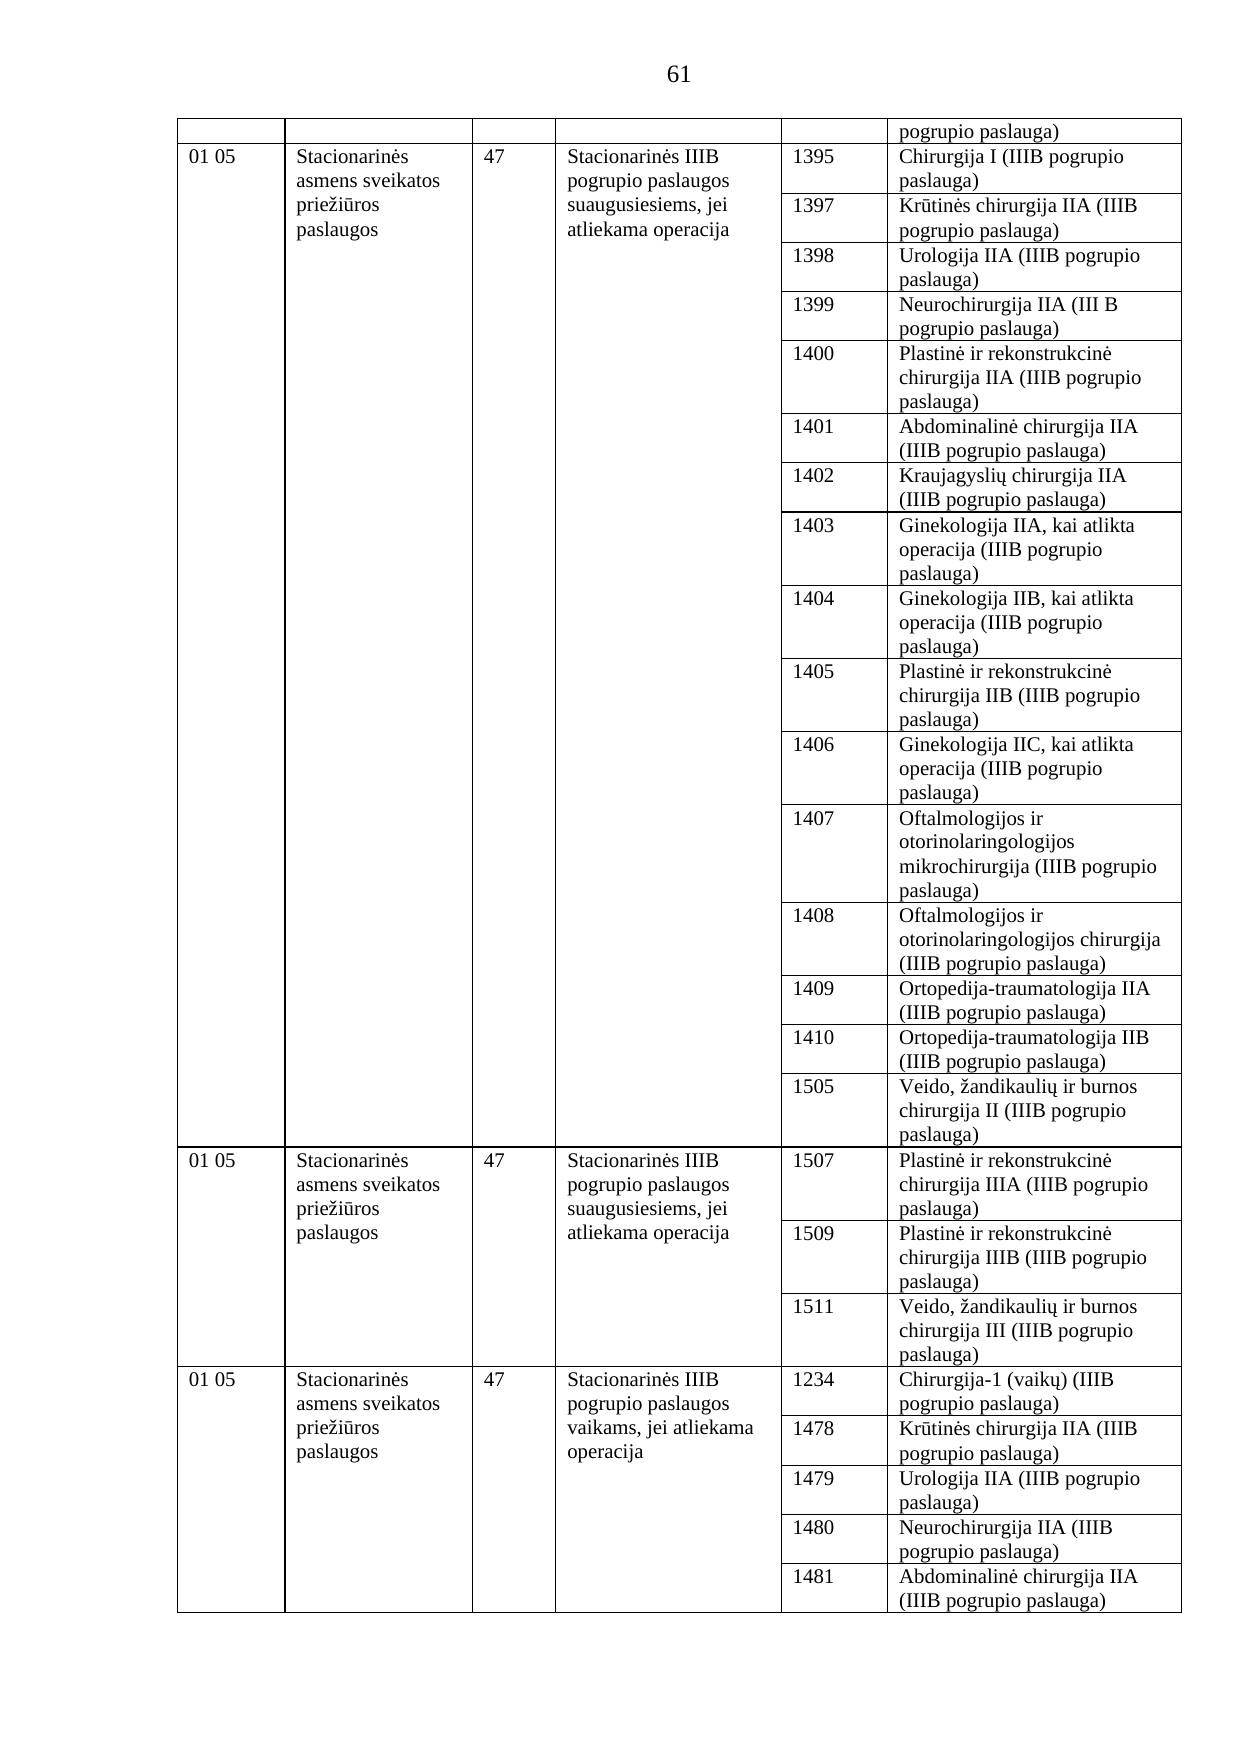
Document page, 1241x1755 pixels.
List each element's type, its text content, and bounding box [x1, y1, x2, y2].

table_cell 1479 [782, 1466, 887, 1514]
table_cell Krūtinės chirurgija IIA (IIIB pogrupio paslauga) [888, 194, 1181, 242]
table_cell 1405 [782, 659, 887, 731]
table_cell 1404 [782, 586, 887, 658]
table_cell 1478 [782, 1416, 887, 1464]
table_cell [286, 119, 472, 143]
table_cell Urologija IIA (IIIB pogrupio paslauga) [888, 243, 1181, 291]
table_cell Veido, žandikaulių ir burnos chirurgija II (IIIB pogrupio paslauga) [888, 1074, 1181, 1146]
table_cell Stacionarinės asmens sveikatos priežiūros paslaugos [286, 1148, 472, 1366]
table_cell 1480 [782, 1515, 887, 1563]
table_cell Oftalmologijos ir otorinolaringologijos chirurgija (IIIB pogrupio paslauga) [888, 903, 1181, 975]
table_cell 01 05 [178, 144, 284, 1146]
table_cell Neurochirurgija IIA (III B pogrupio paslauga) [888, 292, 1181, 340]
table_cell 47 [473, 144, 555, 1146]
table_cell Plastinė ir rekonstrukcinė chirurgija IIB (IIIB pogrupio paslauga) [888, 659, 1181, 731]
table_cell Veido, žandikaulių ir burnos chirurgija III (IIIB pogrupio paslauga) [888, 1294, 1181, 1366]
table_cell Stacionarinės IIIB pogrupio paslaugos vaikams, jei atliekama operacija [556, 1367, 781, 1612]
table_cell Urologija IIA (IIIB pogrupio paslauga) [888, 1466, 1181, 1514]
table_cell 1410 [782, 1025, 887, 1073]
table_cell Oftalmologijos ir otorinolaringologijos mikrochirurgija (IIIB pogrupio paslauga) [888, 805, 1181, 902]
table_cell 1406 [782, 732, 887, 804]
table_cell [782, 119, 887, 143]
table_cell Neurochirurgija IIA (IIIB pogrupio paslauga) [888, 1515, 1181, 1563]
table_cell 1408 [782, 903, 887, 975]
table_cell Stacionarinės asmens sveikatos priežiūros paslaugos [286, 144, 472, 1146]
table_cell 01 05 [178, 1148, 284, 1366]
table_cell Stacionarinės asmens sveikatos priežiūros paslaugos [286, 1367, 472, 1612]
table_cell pogrupio paslauga) [888, 119, 1181, 143]
table_cell 1234 [782, 1367, 887, 1415]
table_cell 01 05 [178, 1367, 284, 1612]
table_cell Abdominalinė chirurgija IIA (IIIB pogrupio paslauga) [888, 1564, 1181, 1612]
table_cell 1399 [782, 292, 887, 340]
table_cell Ginekologija IIC, kai atlikta operacija (IIIB pogrupio paslauga) [888, 732, 1181, 804]
table_cell [556, 119, 781, 143]
table_cell 1409 [782, 976, 887, 1024]
table_cell 1398 [782, 243, 887, 291]
table_cell 1402 [782, 463, 887, 511]
table_cell 47 [473, 1148, 555, 1366]
table_cell Plastinė ir rekonstrukcinė chirurgija IIIA (IIIB pogrupio paslauga) [888, 1148, 1181, 1220]
table_cell 1507 [782, 1148, 887, 1220]
table_cell Krūtinės chirurgija IIA (IIIB pogrupio paslauga) [888, 1416, 1181, 1464]
table_cell Ortopedija-traumatologija IIB (IIIB pogrupio paslauga) [888, 1025, 1181, 1073]
table_cell 1509 [782, 1221, 887, 1293]
table_cell Stacionarinės IIIB pogrupio paslaugos suaugusiesiems, jei atliekama operacija [556, 144, 781, 1146]
table_cell 47 [473, 1367, 555, 1612]
table_cell 1397 [782, 194, 887, 242]
table_cell 1481 [782, 1564, 887, 1612]
table_cell 1395 [782, 144, 887, 192]
table_cell Kraujagyslių chirurgija IIA (IIIB pogrupio paslauga) [888, 463, 1181, 511]
table_cell Plastinė ir rekonstrukcinė chirurgija IIIB (IIIB pogrupio paslauga) [888, 1221, 1181, 1293]
table_cell Stacionarinės IIIB pogrupio paslaugos suaugusiesiems, jei atliekama operacija [556, 1148, 781, 1366]
table_cell Ortopedija-traumatologija IIA (IIIB pogrupio paslauga) [888, 976, 1181, 1024]
table_cell [473, 119, 555, 143]
table_cell [178, 119, 284, 143]
table_cell Chirurgija-1 (vaikų) (IIIB pogrupio paslauga) [888, 1367, 1181, 1415]
table_cell 1403 [782, 513, 887, 585]
table_cell 1505 [782, 1074, 887, 1146]
table_cell Abdominalinė chirurgija IIA (IIIB pogrupio paslauga) [888, 414, 1181, 462]
table_cell Ginekologija IIB, kai atlikta operacija (IIIB pogrupio paslauga) [888, 586, 1181, 658]
table_cell Ginekologija IIA, kai atlikta operacija (IIIB pogrupio paslauga) [888, 513, 1181, 585]
table_cell Plastinė ir rekonstrukcinė chirurgija IIA (IIIB pogrupio paslauga) [888, 341, 1181, 413]
table_cell 1401 [782, 414, 887, 462]
table_cell 1511 [782, 1294, 887, 1366]
table_cell 1400 [782, 341, 887, 413]
table_cell Chirurgija I (IIIB pogrupio paslauga) [888, 144, 1181, 192]
table_cell 1407 [782, 805, 887, 902]
